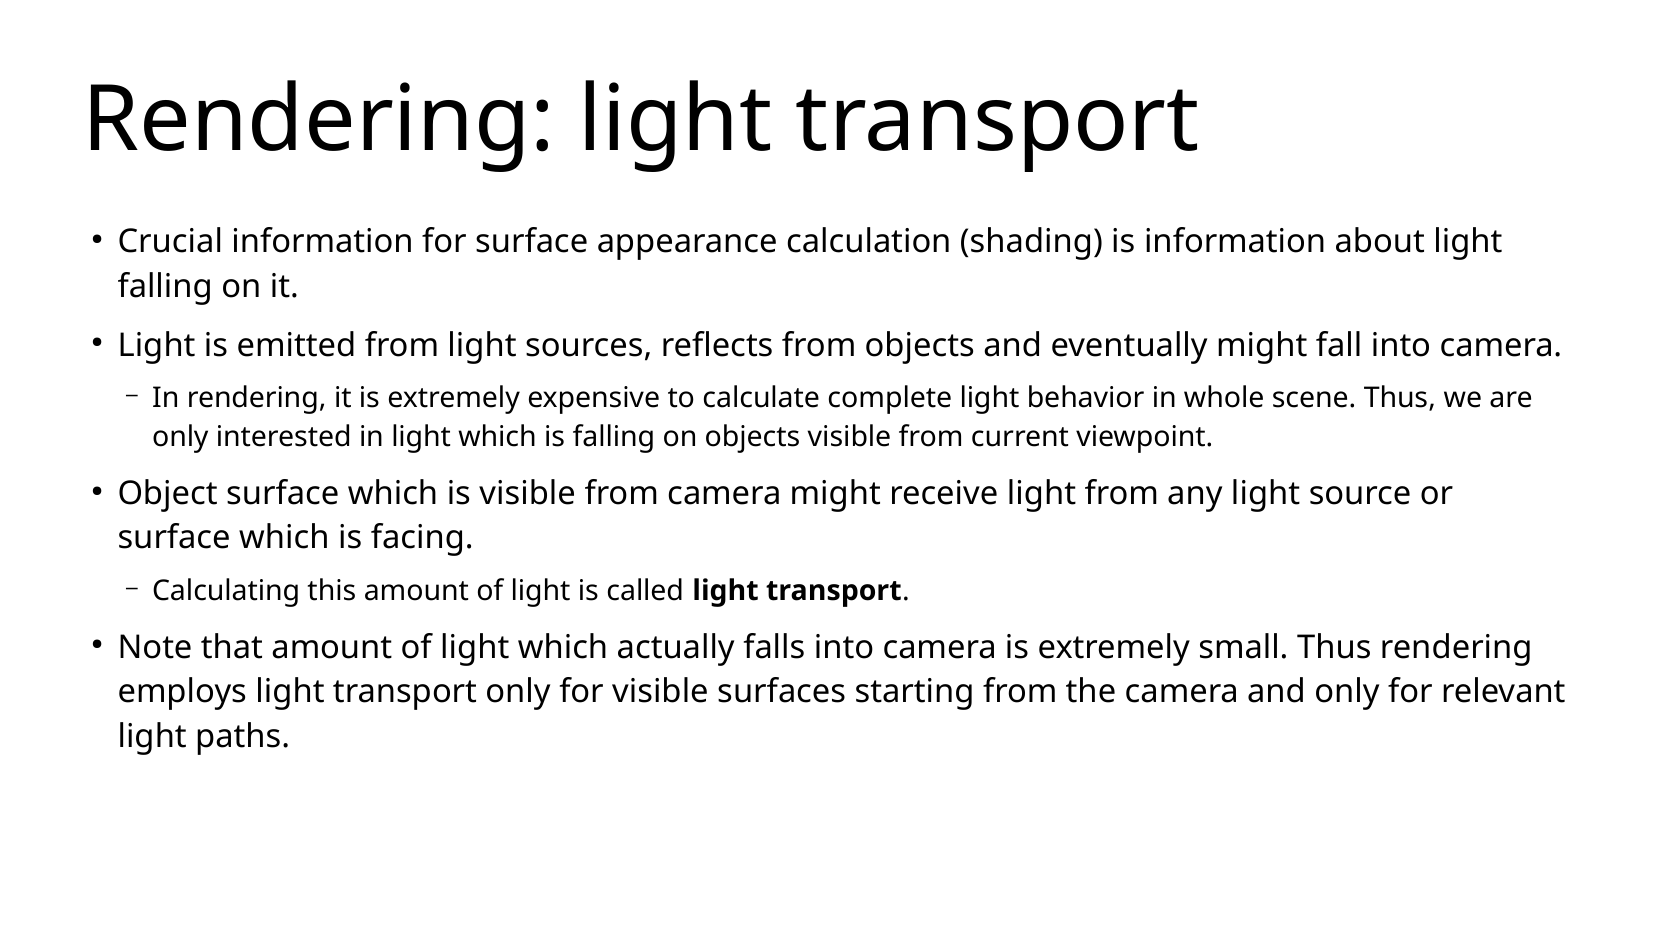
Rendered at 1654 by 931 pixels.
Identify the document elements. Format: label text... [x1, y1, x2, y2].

list Crucial information for surface appearance calculation (shading) is information about light falling on it. Light is emitted from light sources, reflects from objects and eventually might fall into camera. In rendering, it is extremely expensive to calculate complete light behavior in whole scene. Thus, we are only interested in light which is falling on objects visible from current viewpoint. Object surface which is visible from camera might receive light from any light source or surface which is facing. Calculating this amount of light is called light transport. Note that amount of light which actually falls into camera is extremely small. Thus rendering employs light transport only for visible surfaces starting from the camera and only for relevant light paths. [82, 217, 1571, 758]
title Rendering: light transport [82, 37, 1571, 193]
